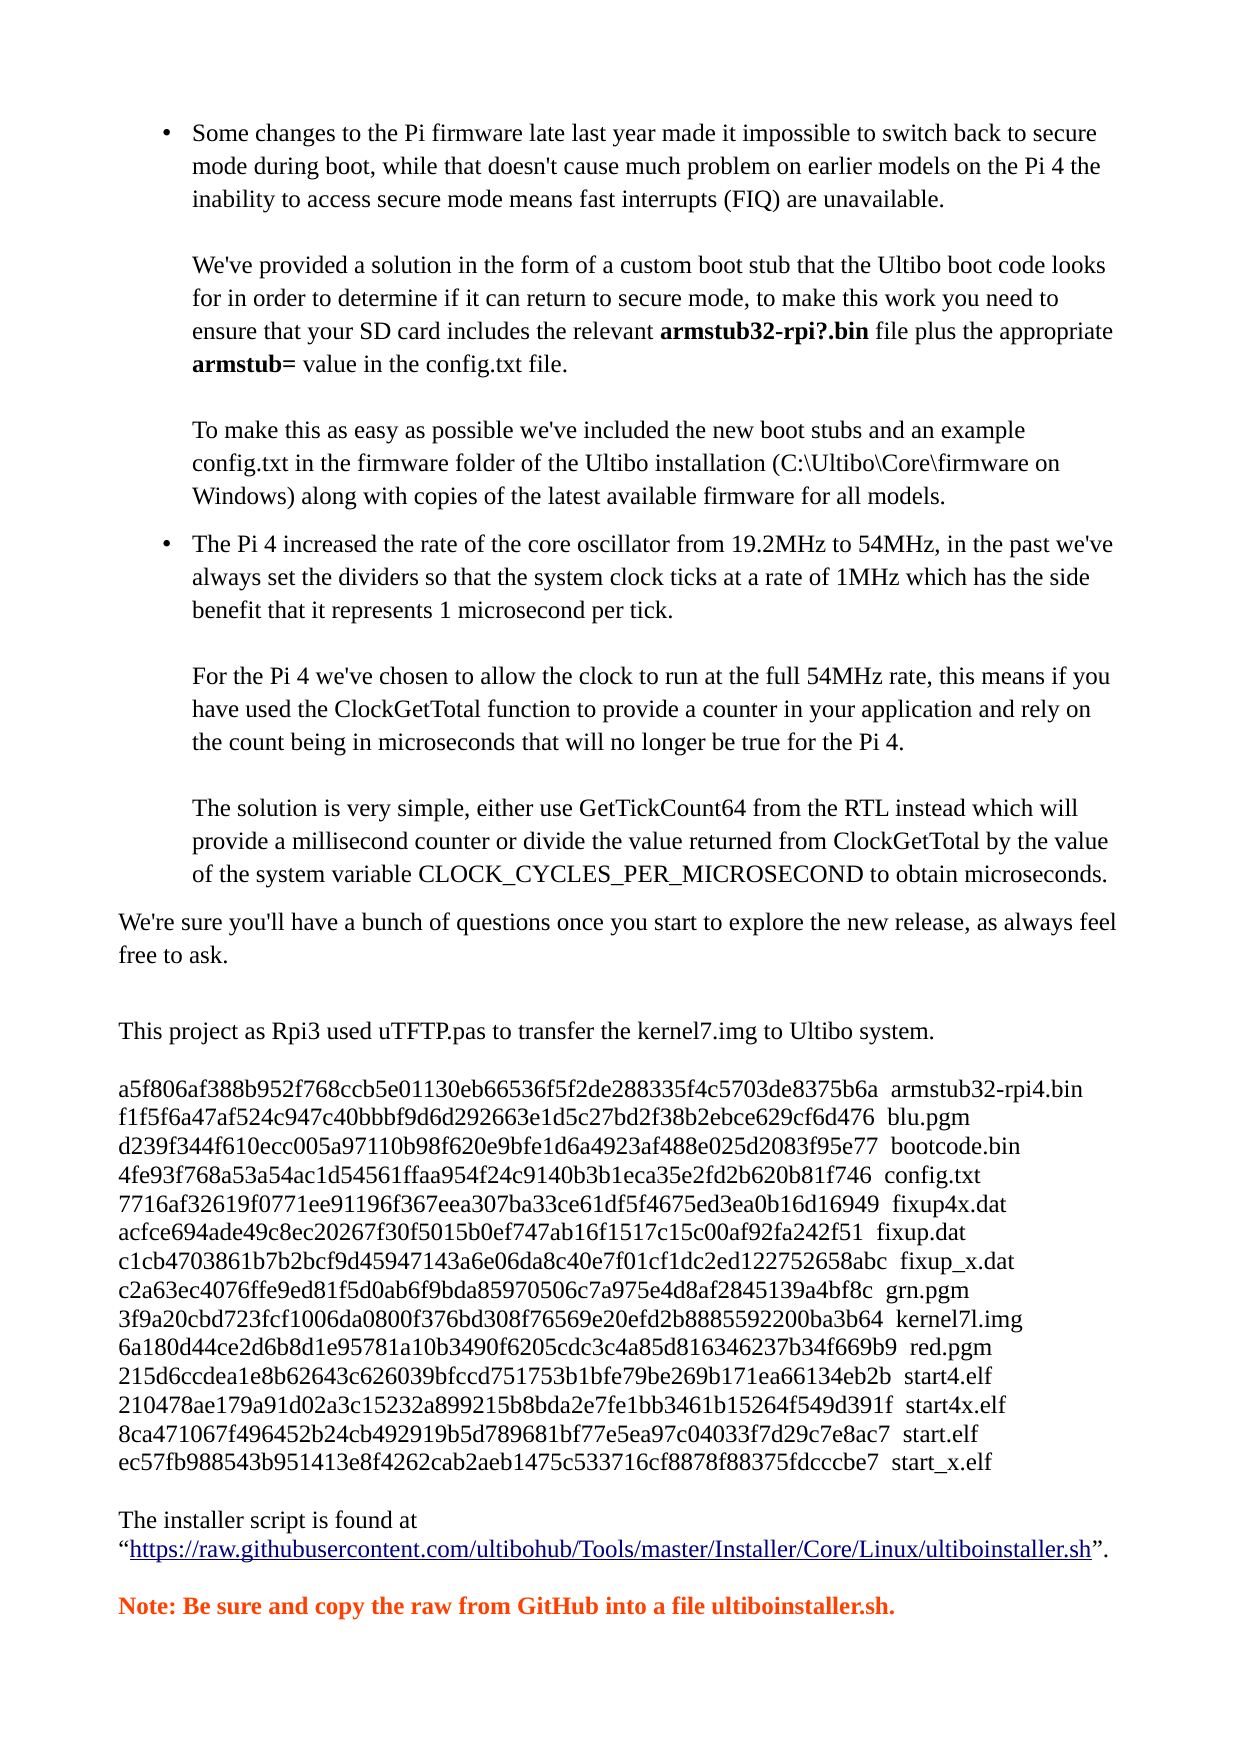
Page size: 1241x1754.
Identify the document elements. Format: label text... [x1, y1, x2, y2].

text 210478ae179a91d02a3c15232a899215b8bda2e7fe1bb3461b15264f549d391f start4x.elf [118, 1390, 1122, 1419]
list The Pi 4 increased the rate of the core oscillator from 19.2MHz to 54MHz, in the past we've always set the dividers so that the system clock ticks at a rate of 1MHz which has the side benefit that it represents 1 microsecond per tick. For the Pi 4 we've chosen to allow the clock to run at the full 54MHz rate, this means if you have used the ClockGetTotal function to provide a counter in your application and rely on the count being in microseconds that will no longer be true for the Pi 4. The solution is very simple, either use GetTickCount64 from the RTL instead which will provide a millisecond counter or divide the value returned from ClockGetTotal by the value of the system variable CLOCK_CYCLES_PER_MICROSECOND to obtain microseconds. [162, 529, 1122, 888]
text c1cb4703861b7b2bcf9d45947143a6e06da8c40e7f01cf1dc2ed122752658abc fixup_x.dat [118, 1246, 1122, 1275]
text 6a180d44ce2d6b8d1e95781a10b3490f6205cdc3c4a85d816346237b34f669b9 red.pgm [118, 1332, 1122, 1361]
text Note: Be sure and copy the raw from GitHub into a file ultiboinstaller.sh. [118, 1591, 1122, 1620]
text 8ca471067f496452b24cb492919b5d789681bf77e5ea97c04033f7d29c7e8ac7 start.elf [118, 1419, 1122, 1447]
text d239f344f610ecc005a97110b98f620e9bfe1d6a4923af488e025d2083f95e77 bootcode.bin [118, 1131, 1122, 1160]
text a5f806af388b952f768ccb5e01130eb66536f5f2de288335f4c5703de8375b6a armstub32-rpi4.bin [118, 1074, 1122, 1102]
text We're sure you'll have a bunch of questions once you start to explore the new release, as always feel free to ask. [118, 907, 1122, 968]
text 215d6ccdea1e8b62643c626039bfccd751753b1bfe79be269b171ea66134eb2b start4.elf [118, 1361, 1122, 1390]
text acfce694ade49c8ec20267f30f5015b0ef747ab16f1517c15c00af92fa242f51 fixup.dat [118, 1217, 1122, 1246]
text 4fe93f768a53a54ac1d54561ffaa954f24c9140b3b1eca35e2fd2b620b81f746 config.txt [118, 1160, 1122, 1189]
text 3f9a20cbd723fcf1006da0800f376bd308f76569e20efd2b8885592200ba3b64 kernel7l.img [118, 1304, 1122, 1332]
text This project as Rpi3 used uTFTP.pas to transfer the kernel7.img to Ultibo system. [118, 1016, 1122, 1045]
list Some changes to the Pi firmware late last year made it impossible to switch back to secure mode during boot, while that doesn't cause much problem on earlier models on the Pi 4 the inability to access secure mode means fast interrupts (FIQ) are unavailable. We've provided a solution in the form of a custom boot stub that the Ultibo boot code looks for in order to determine if it can return to secure mode, to make this work you need to ensure that your SD card includes the relevant armstub32-rpi?.bin file plus the appropriate armstub= value in the config.txt file. To make this as easy as possible we've included the new boot stubs and an example config.txt in the firmware folder of the Ultibo installation (C:\Ultibo\Core\firmware on Windows) along with copies of the latest available firmware for all models. [162, 118, 1122, 510]
text ec57fb988543b951413e8f4262cab2aeb1475c533716cf8878f88375fdcccbe7 start_x.elf [118, 1447, 1122, 1476]
text c2a63ec4076ffe9ed81f5d0ab6f9bda85970506c7a975e4d8af2845139a4bf8c grn.pgm [118, 1275, 1122, 1304]
text The installer script is found at “https://raw.githubusercontent.com/ultibohub/Tools/master/Installer/Core/Linux/ultiboinstaller.sh”. [118, 1505, 1122, 1562]
text f1f5f6a47af524c947c40bbbf9d6d292663e1d5c27bd2f38b2ebce629cf6d476 blu.pgm [118, 1102, 1122, 1131]
text 7716af32619f0771ee91196f367eea307ba33ce61df5f4675ed3ea0b16d16949 fixup4x.dat [118, 1189, 1122, 1217]
